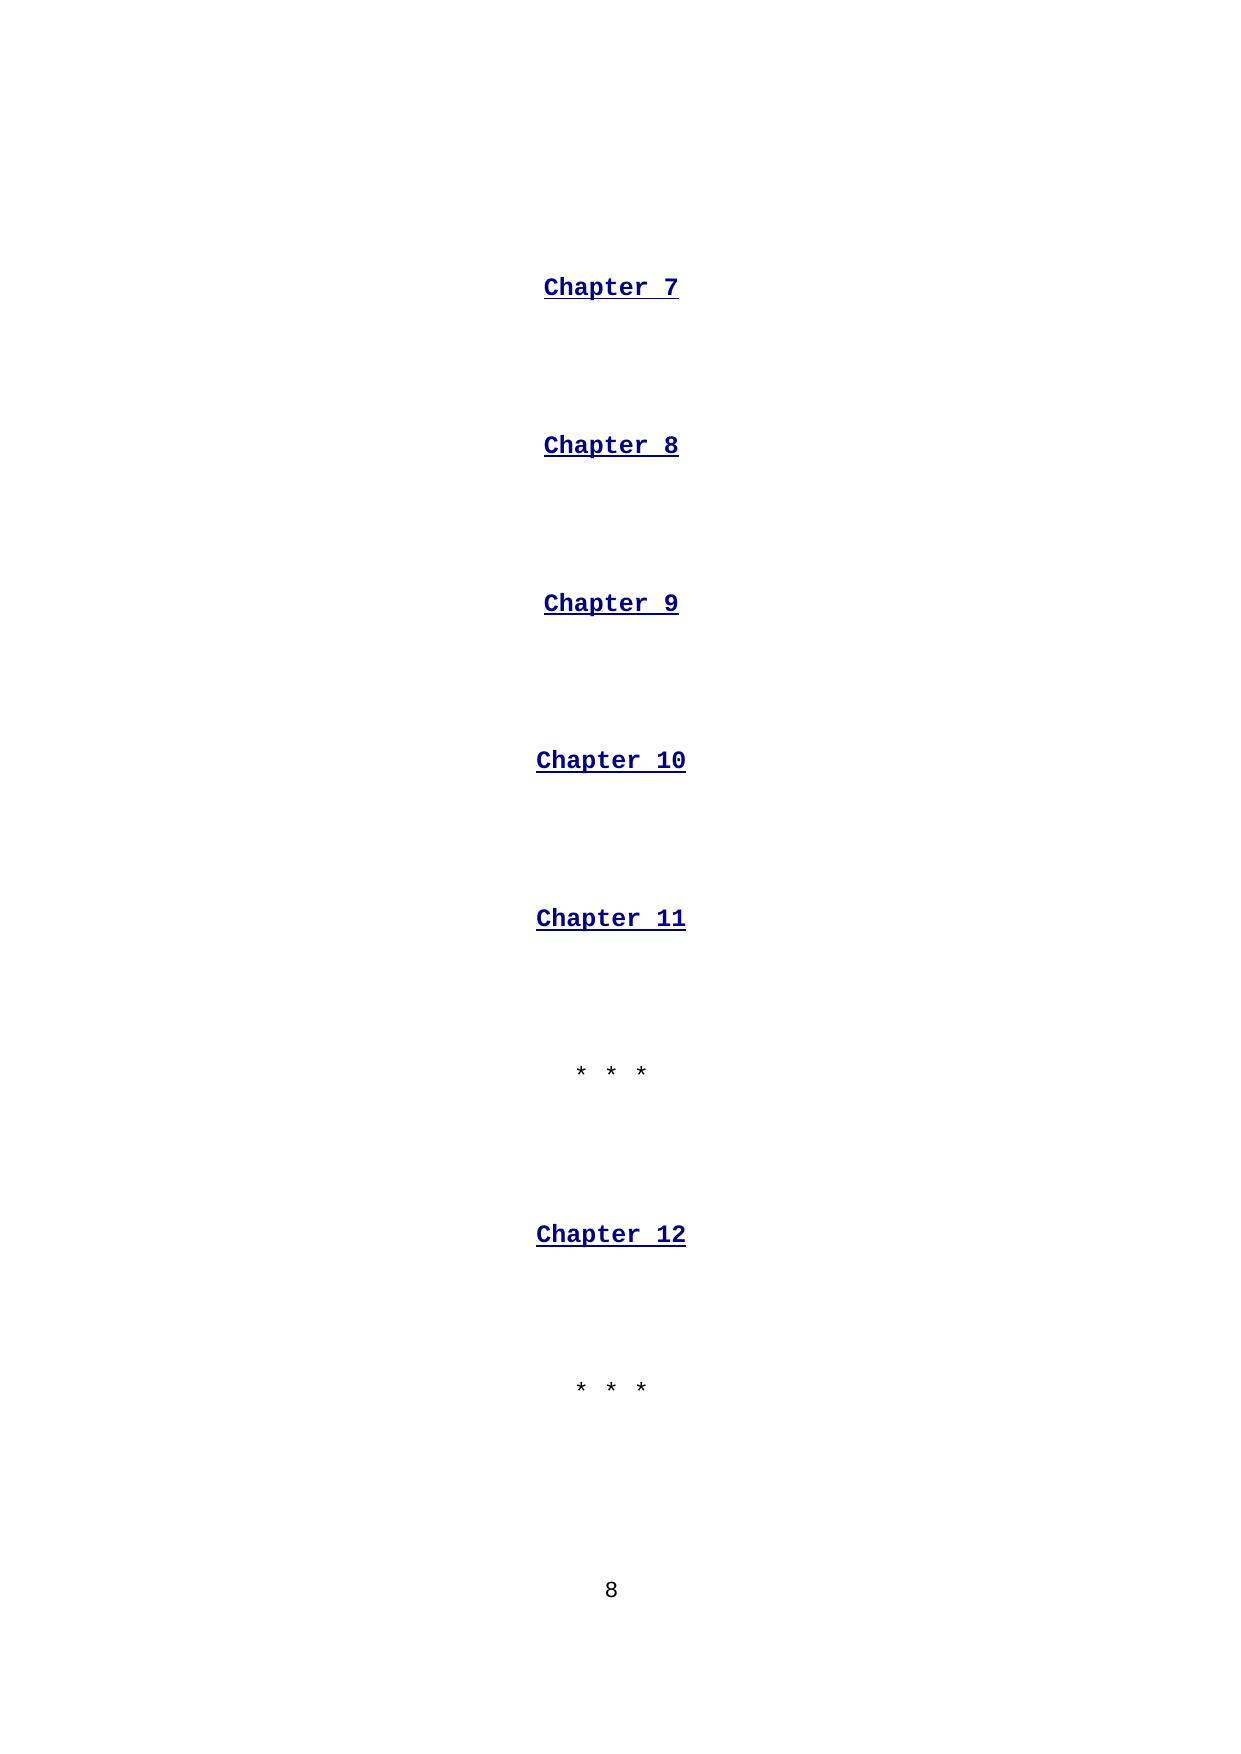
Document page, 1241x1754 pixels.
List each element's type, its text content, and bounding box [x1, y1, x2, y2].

subtitle Chapter 7 [159, 261, 1063, 304]
subtitle Chapter 8 [159, 418, 1063, 462]
subtitle Chapter 9 [159, 576, 1063, 619]
subtitle * * * [159, 1366, 1063, 1409]
subtitle Chapter 10 [159, 734, 1063, 777]
subtitle Chapter 12 [159, 1208, 1063, 1251]
subtitle Chapter 11 [159, 892, 1063, 935]
subtitle * * * [159, 1050, 1063, 1093]
